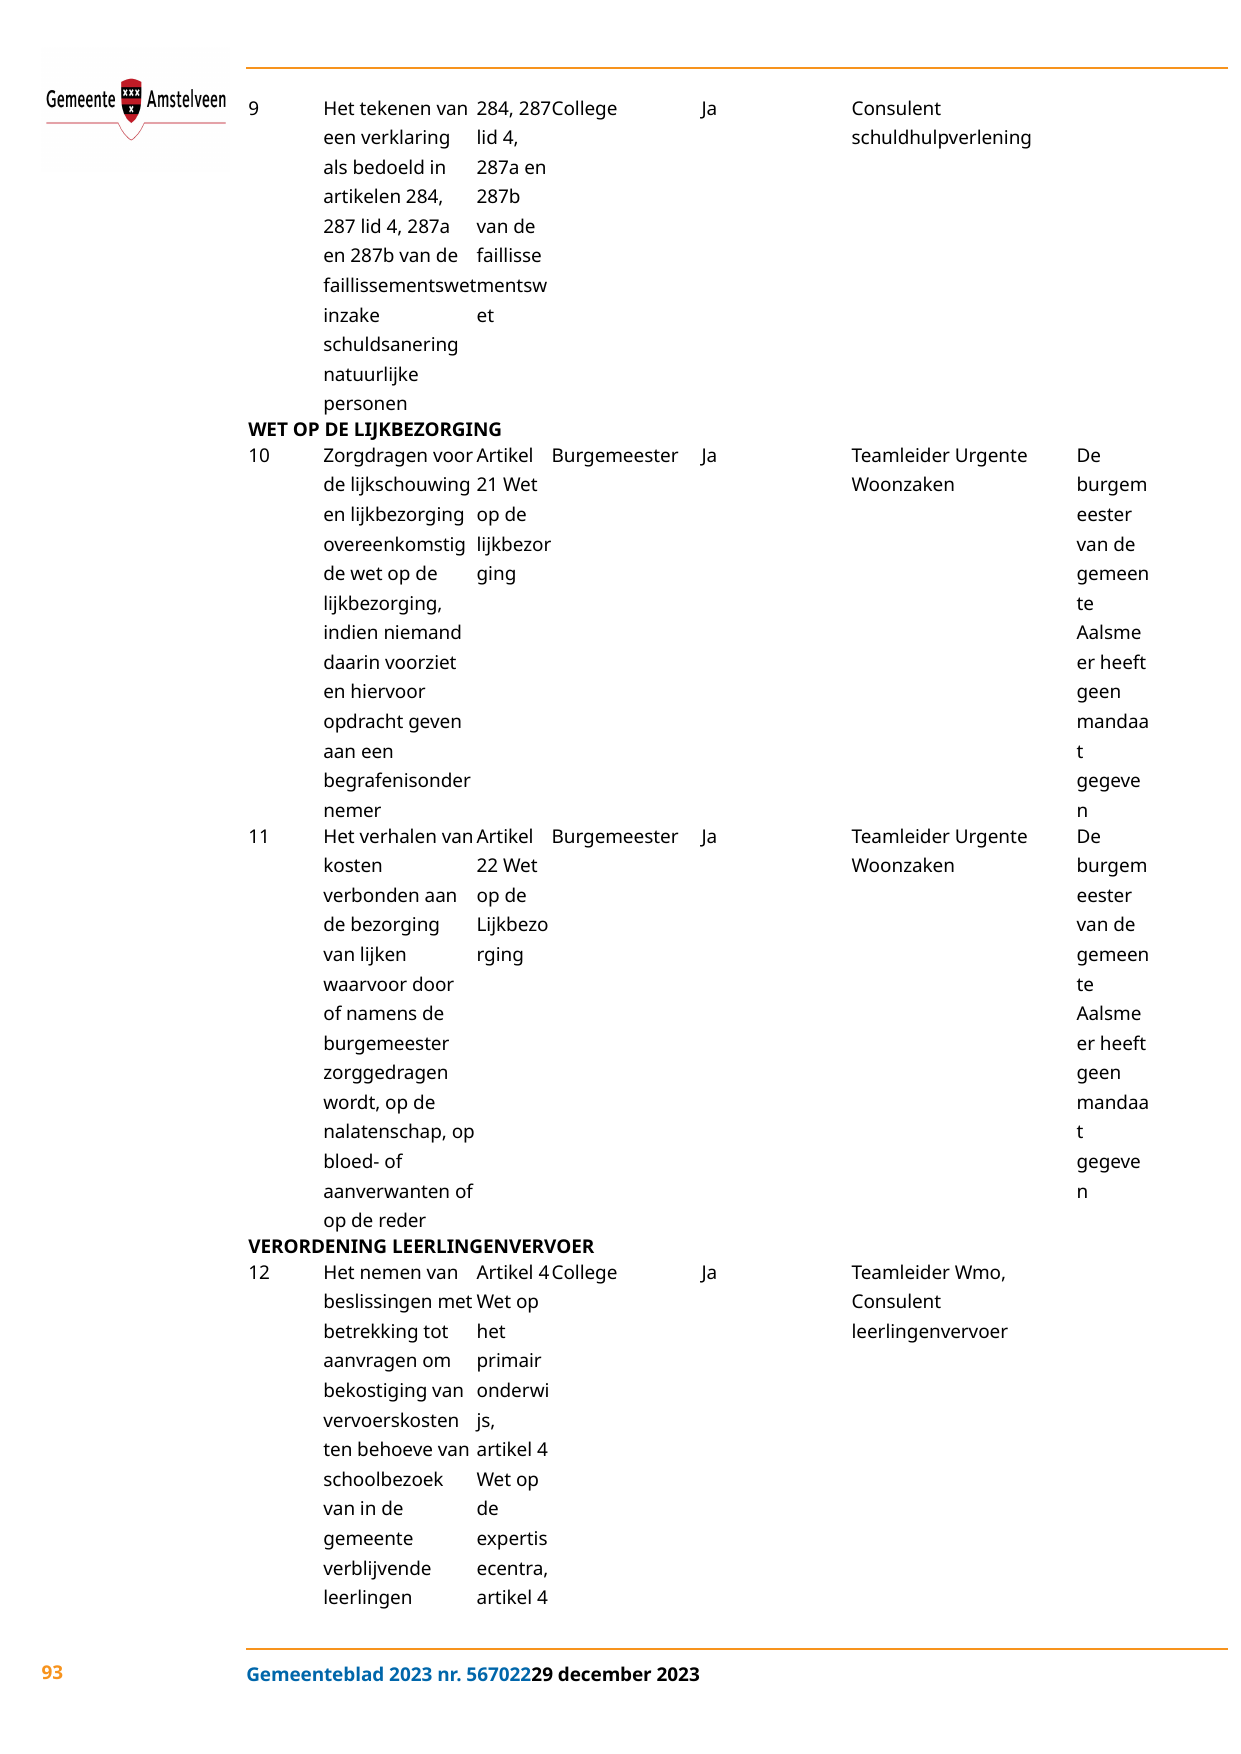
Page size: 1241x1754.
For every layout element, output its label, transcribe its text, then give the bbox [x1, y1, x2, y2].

table_cell De burgemeester van de gemeente Aalsmeer heeft geen mandaat gegeven [1076, 442, 1152, 823]
table_cell Teamleider Wmo, Consulent leerlingenvervoer [851, 1259, 1076, 1610]
table_cell Artikel 4 Wet op het primair onderwijs, artikel 4 Wet op de expertisecentra, artikel 4 [476, 1259, 551, 1610]
table_cell Ja [701, 1259, 851, 1610]
table_cell Teamleider Urgente Woonzaken [851, 442, 1076, 823]
table_cell Ja [701, 95, 851, 416]
table_cell Artikel 22 Wet op de Lijkbezorging [476, 823, 551, 1233]
table_cell [1076, 1259, 1152, 1610]
table_cell Ja [701, 442, 851, 823]
table_cell Ja [701, 823, 851, 1233]
picture [41, 47, 231, 172]
table_cell Burgemeester [551, 442, 701, 823]
table_cell WET OP DE LIJKBEZORGING [248, 416, 1152, 442]
table_cell College [551, 1259, 701, 1610]
table_cell Zorgdragen voor de lijkschouwing en lijkbezorging overeenkomstig de wet op de lijkbezorging, indien niemand daarin voorziet en hiervoor opdracht geven aan een begrafenisondernemer [323, 442, 476, 823]
table_cell 10 [248, 442, 323, 823]
table_cell Het verhalen van kosten verbonden aan de bezorging van lijken waarvoor door of namens de burgemeester zorggedragen wordt, op de nalatenschap, op bloed- of aanverwanten of op de reder [323, 823, 476, 1233]
table_cell Consulent schuldhulpverlening [851, 95, 1076, 416]
table_cell 284, 287 lid 4, 287a en 287b van de faillissementswet [476, 95, 551, 416]
table_cell De burgemeester van de gemeente Aalsmeer heeft geen mandaat gegeven [1076, 823, 1152, 1233]
table_cell [1076, 95, 1152, 416]
table_cell Burgemeester [551, 823, 701, 1233]
table_cell 11 [248, 823, 323, 1233]
table_cell Het tekenen van een verklaring als bedoeld in artikelen 284, 287 lid 4, 287a en 287b van de faillissementswet inzake schuldsanering natuurlijke personen [323, 95, 476, 416]
table_cell College [551, 95, 701, 416]
table_cell 9 [248, 95, 323, 416]
table_cell Artikel 21 Wet op de lijkbezorging [476, 442, 551, 823]
table_cell VERORDENING LEERLINGENVERVOER [248, 1233, 1152, 1259]
table_cell Teamleider Urgente Woonzaken [851, 823, 1076, 1233]
table_cell 12 [248, 1259, 323, 1610]
table_cell Het nemen van beslissingen met betrekking tot aanvragen om bekostiging van vervoerskosten ten behoeve van schoolbezoek van in de gemeente verblijvende leerlingen [323, 1259, 476, 1610]
